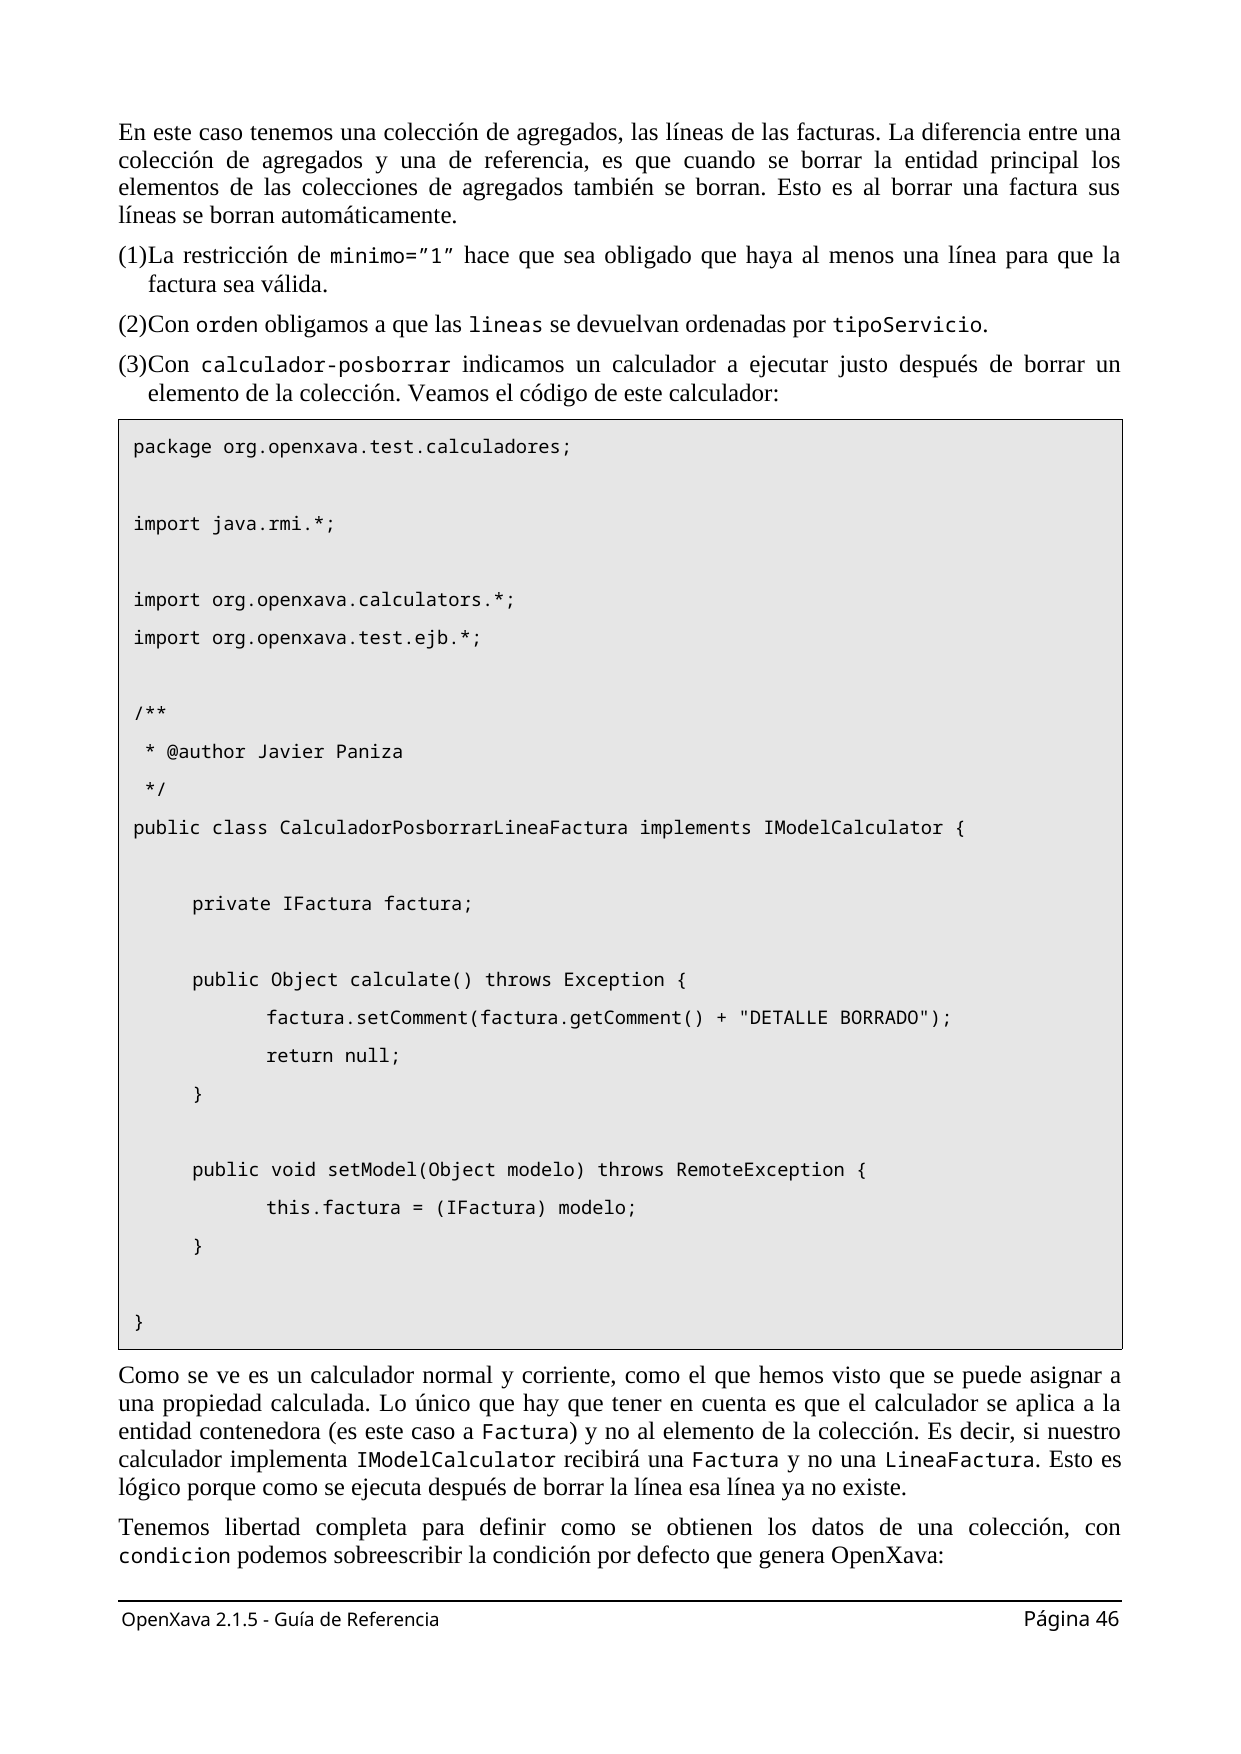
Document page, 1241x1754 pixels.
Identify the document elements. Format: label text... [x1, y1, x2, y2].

text * @author Javier Paniza [119, 723, 1122, 761]
text public Object calculate() throws Exception { [119, 951, 1122, 989]
text import org.openxava.test.ejb.*; [119, 609, 1122, 647]
text private IFactura factura; [119, 875, 1122, 913]
text En este caso tenemos una colección de agregados, las líneas de las facturas. La diferencia entre una colección de agregados y una de referencia, es que cuando se borrar la entidad principal los elementos de las colecciones de agregados también se borran. Esto es al borrar una factura sus líneas se borran automáticamente. [118, 118, 1122, 229]
text } [119, 1217, 1122, 1256]
text public void setModel(Object modelo) throws RemoteException { [119, 1141, 1122, 1179]
text Tenemos libertad completa para definir como se obtienen los datos de una colección, con condicion podemos sobreescribir la condición por defecto que genera OpenXava: [118, 1513, 1122, 1569]
text this.factura = (IFactura) modelo; [119, 1179, 1122, 1217]
list Con calculador-posborrar indicamos un calculador a ejecutar justo después de borrar un elemento de la colección. Veamos el código de este calculador: [118, 351, 1122, 407]
list La restricción de minimo=”1” hace que sea obligado que haya al menos una línea para que la factura sea válida. [118, 241, 1122, 297]
list Con orden obligamos a que las lineas se devuelvan ordenadas por tipoServicio. [118, 310, 1122, 338]
text Como se ve es un calculador normal y corriente, como el que hemos visto que se puede asignar a una propiedad calculada. Lo único que hay que tener en cuenta es que el calculador se aplica a la entidad contenedora (es este caso a Factura) y no al elemento de la colección. Es decir, si nuestro calculador implementa IModelCalculator recibirá una Factura y no una LineaFactura. Esto es lógico porque como se ejecuta después de borrar la línea esa línea ya no existe. [118, 1361, 1122, 1501]
text import org.openxava.calculators.*; [119, 571, 1122, 609]
text } [119, 1065, 1122, 1103]
text */ [119, 761, 1122, 799]
text return null; [119, 1027, 1122, 1065]
text /** [119, 685, 1122, 723]
text factura.setComment(factura.getComment() + "DETALLE BORRADO"); [119, 989, 1122, 1027]
text public class CalculadorPosborrarLineaFactura implements IModelCalculator { [119, 799, 1122, 837]
text import java.rmi.*; [119, 495, 1122, 533]
text } [119, 1293, 1122, 1349]
text package org.openxava.test.calculadores; [119, 420, 1122, 457]
